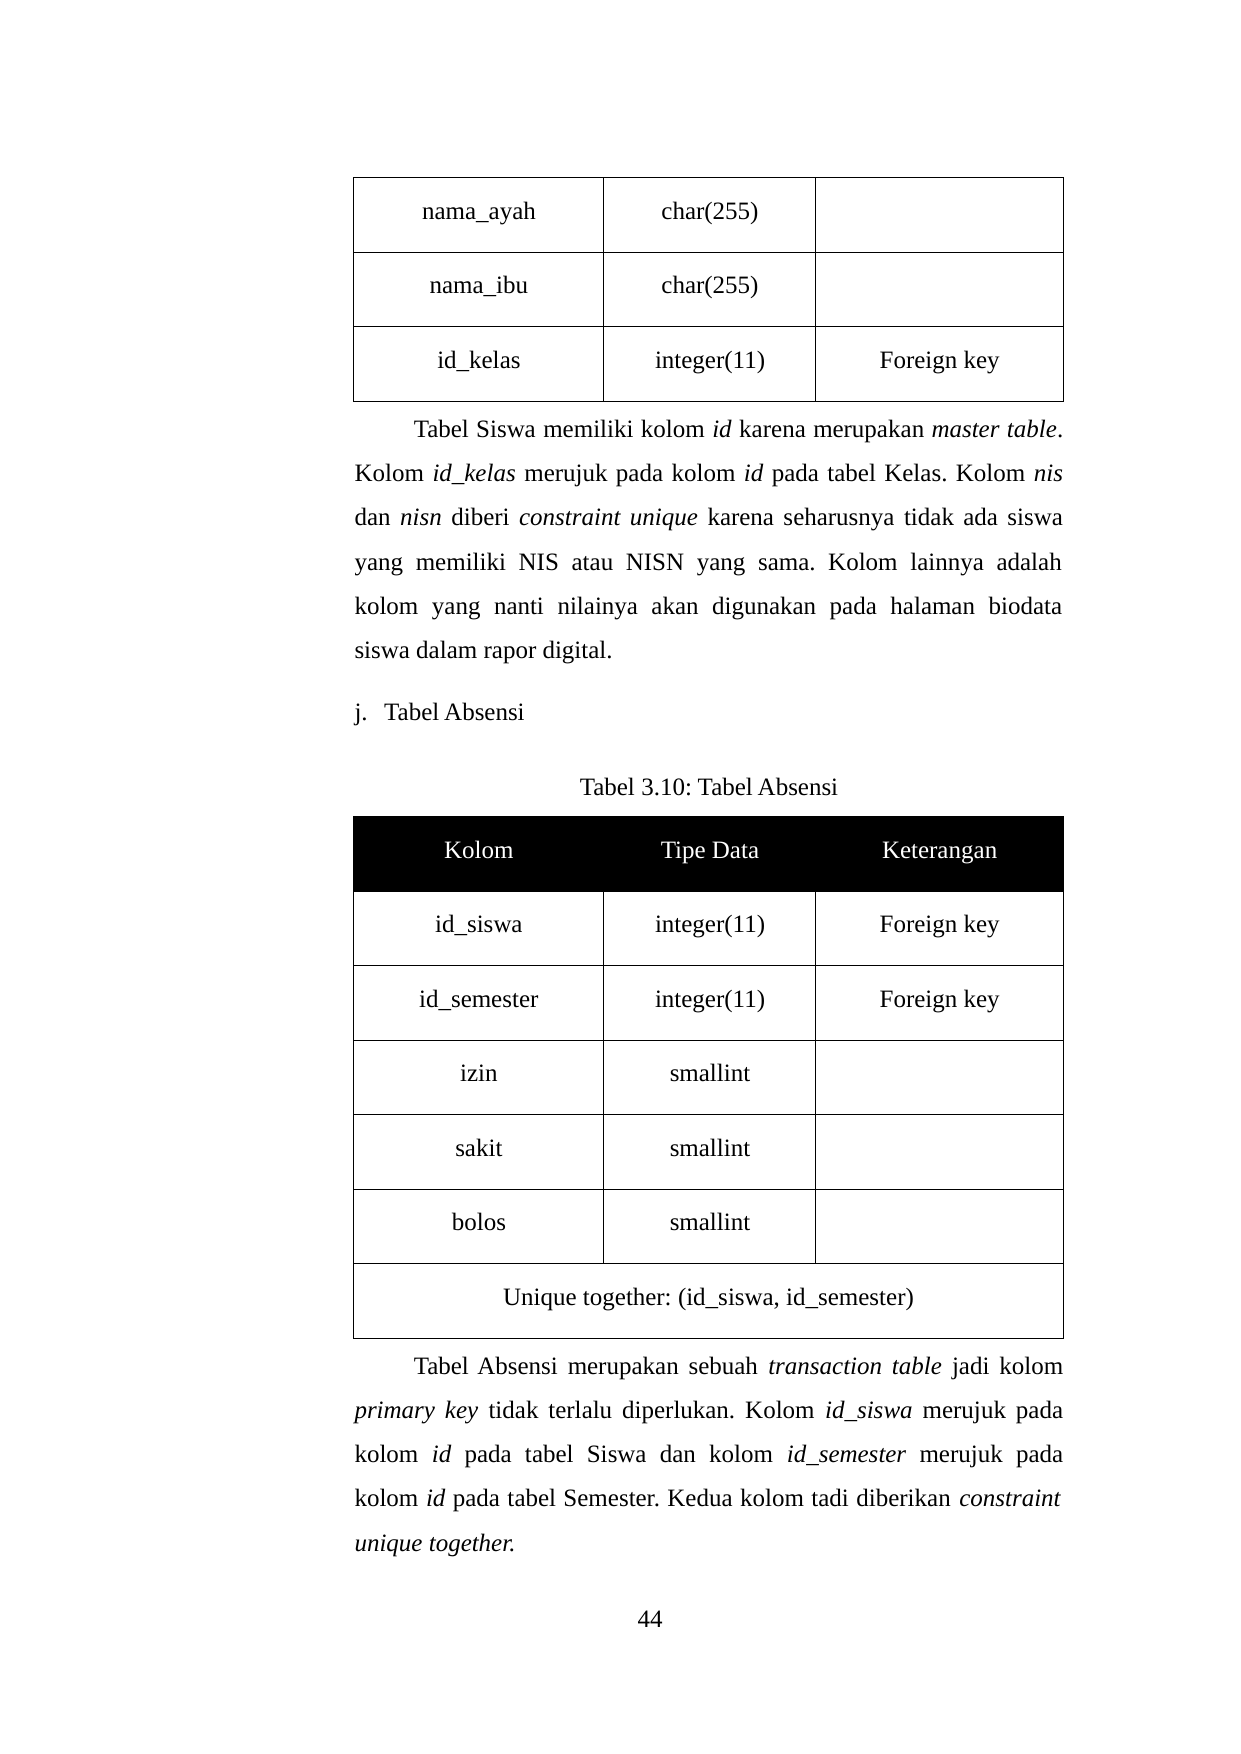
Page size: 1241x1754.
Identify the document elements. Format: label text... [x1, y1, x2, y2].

table_cell nama_ayah [354, 178, 603, 252]
table_cell [816, 1190, 1063, 1263]
table_cell [816, 253, 1063, 326]
table_header Keterangan [816, 817, 1063, 891]
text Tabel Siswa memiliki kolom id karena merupakan master table. Kolom id_kelas merujuk pada kolom id pada tabel Kelas. Kolom nis dan nisn diberi constraint unique karena seharusnya tidak ada siswa yang memiliki NIS atau NISN yang sama. Kolom lainnya adalah kolom yang nanti nilainya akan digunakan pada halaman biodata siswa dalam rapor digital. [354, 402, 1063, 667]
table_header Kolom [354, 817, 603, 891]
table_cell id_semester [354, 966, 603, 1040]
table_header Tipe Data [604, 817, 815, 891]
table_cell izin [354, 1041, 603, 1114]
table_cell integer(11) [604, 327, 815, 401]
table_cell bolos [354, 1190, 603, 1263]
table_cell [816, 178, 1063, 252]
table_cell smallint [604, 1115, 815, 1189]
table_cell sakit [354, 1115, 603, 1189]
table_cell char(255) [604, 178, 815, 252]
table_cell id_kelas [354, 327, 603, 401]
table_cell Foreign key [816, 966, 1063, 1040]
table_cell id_siswa [354, 892, 603, 965]
table_cell integer(11) [604, 892, 815, 965]
table_cell Foreign key [816, 892, 1063, 965]
text Tabel Absensi merupakan sebuah transaction table jadi kolom primary key tidak terlalu diperlukan. Kolom id_siswa merujuk pada kolom id pada tabel Siswa dan kolom id_semester merujuk pada kolom id pada tabel Semester. Kedua kolom tadi diberikan constraint unique together. [354, 1339, 1063, 1560]
table_cell Foreign key [816, 327, 1063, 401]
table_cell integer(11) [604, 966, 815, 1040]
list Tabel Absensi [354, 685, 1063, 729]
table_cell Unique together: (id_siswa, id_semester) [354, 1264, 1063, 1338]
text Tabel 3.10: Tabel Absensi [354, 759, 1063, 804]
table_cell smallint [604, 1190, 815, 1263]
table_cell smallint [604, 1041, 815, 1114]
table_cell [816, 1041, 1063, 1114]
table_cell [816, 1115, 1063, 1189]
table_cell nama_ibu [354, 253, 603, 326]
table_cell char(255) [604, 253, 815, 326]
